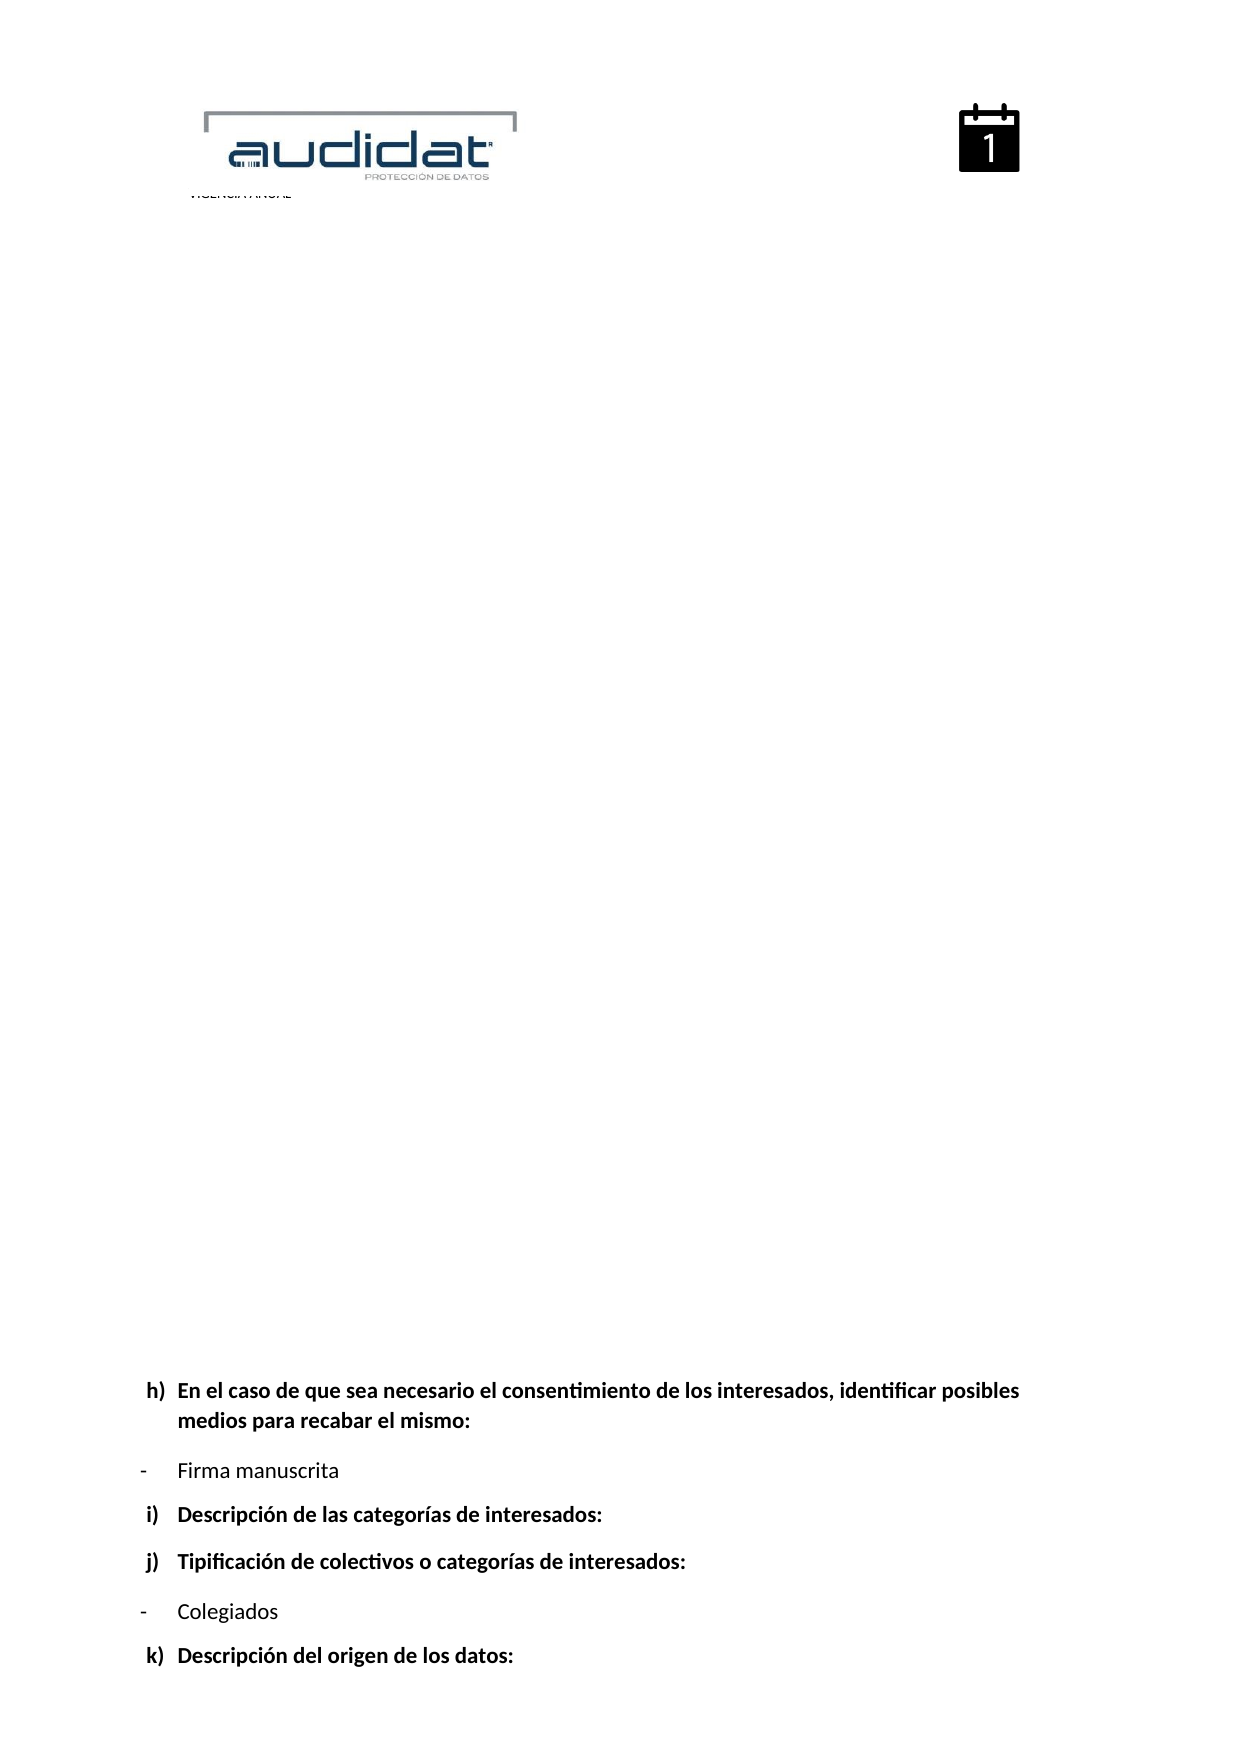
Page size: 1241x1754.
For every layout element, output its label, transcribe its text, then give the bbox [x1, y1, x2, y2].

list Descripción del origen de los datos: [146, 1641, 1064, 1669]
list Tipificación de colectivos o categorías de interesados: [146, 1547, 1064, 1575]
list Descripción de las categorías de interesados: [146, 1500, 1064, 1528]
list En el caso de que sea necesario el consentimiento de los interesados, identificar posibles medios para recabar el mismo: [146, 1376, 1064, 1434]
list Colegiados [140, 1597, 1064, 1625]
list Firma manuscrita [140, 1456, 1064, 1484]
